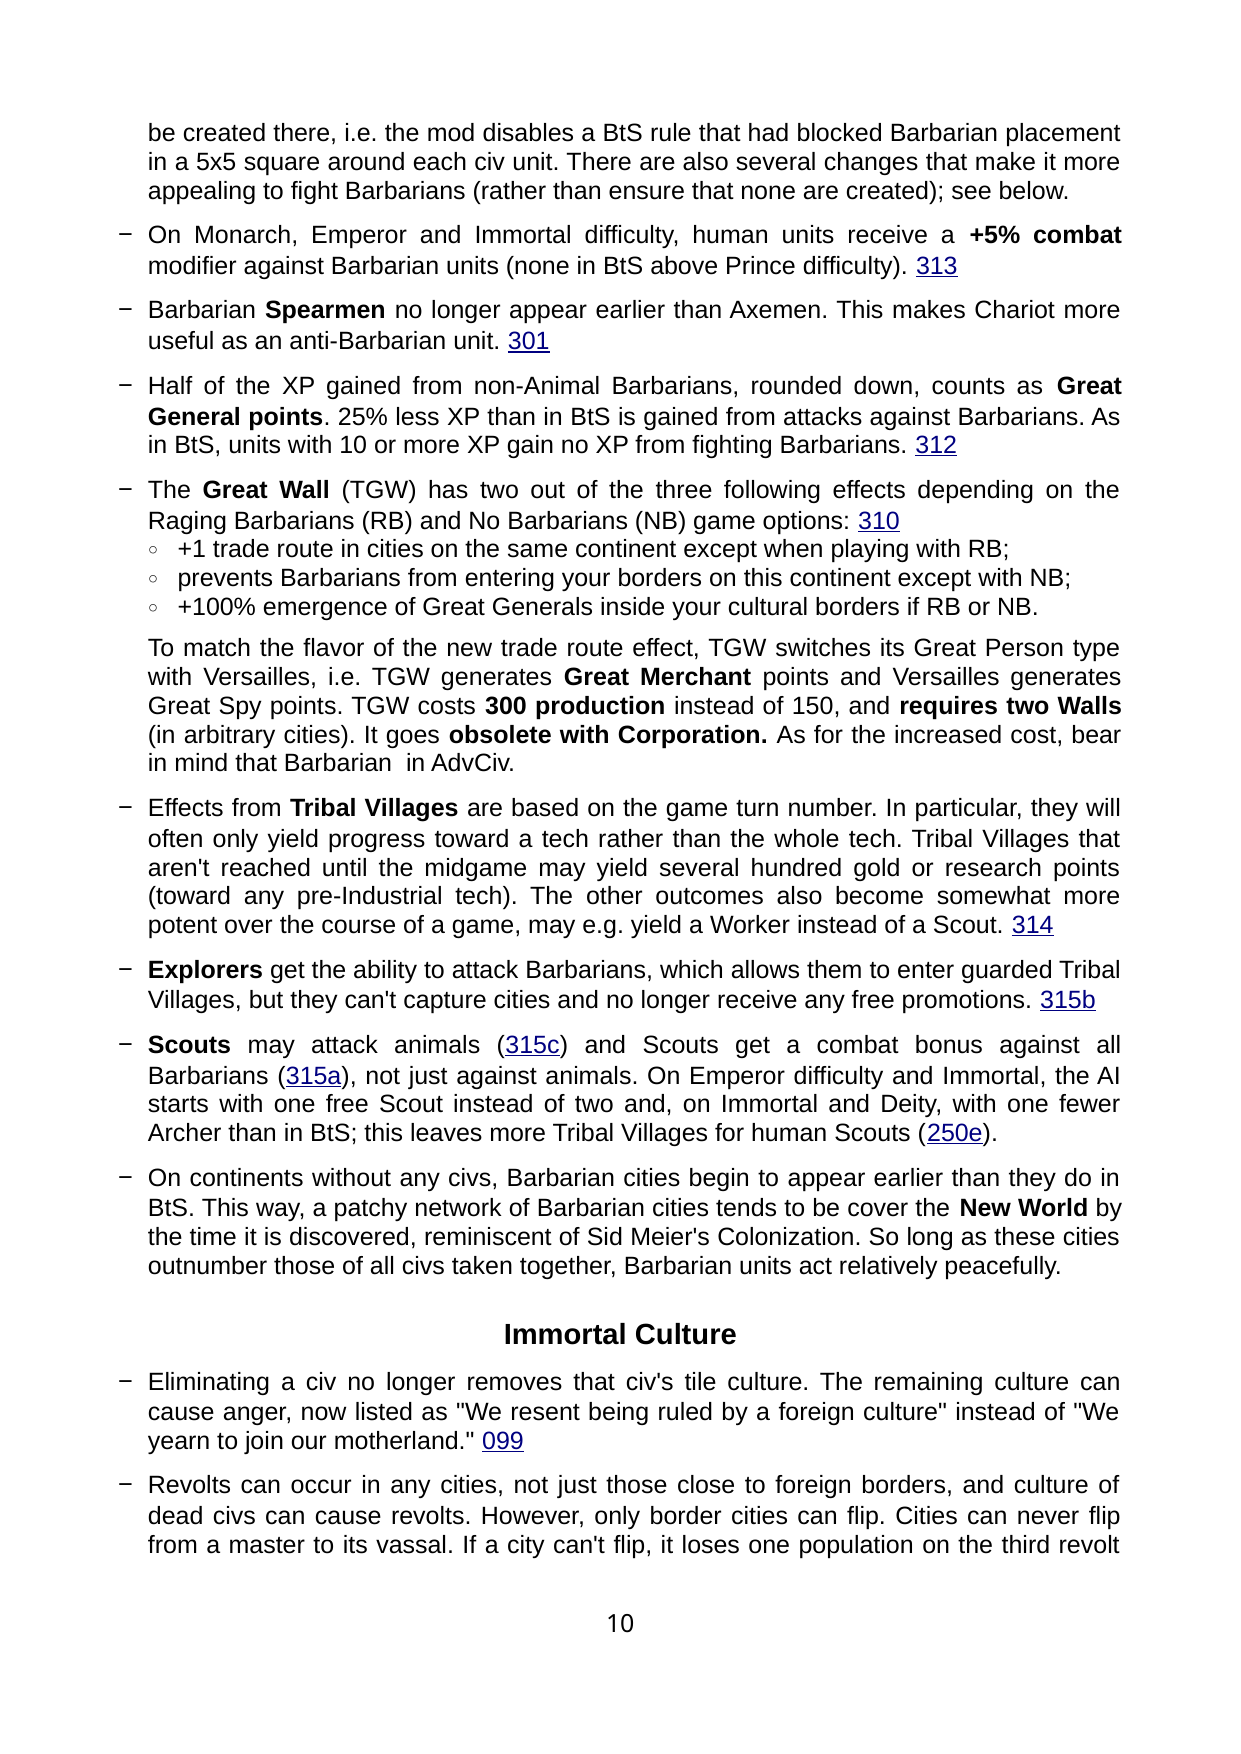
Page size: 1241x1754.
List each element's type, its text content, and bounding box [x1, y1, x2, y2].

list Revolts can occur in any cities, not just those close to foreign borders, and culture of dead civs can cause revolts. However, only border cities can flip. Cities can never flip from a master to its vassal. If a city can't flip, it loses one population on the third revolt [118, 1467, 1122, 1559]
list +1 trade route in cities on the same continent except when playing with RB; [148, 534, 1122, 563]
list To match the flavor of the new trade route effect, TGW switches its Great Person type with Versailles, i.e. TGW generates Great Merchant points and Versailles generates Great Spy points. TGW costs 300 production instead of 150, and requires two Walls (in arbitrary cities). It goes obsolete with Corporation. As for the increased cost, bear in mind that Barbarian in AdvCiv. [118, 633, 1122, 777]
list Explorers get the ability to attack Barbarians, which allows them to enter guarded Tribal Villages, but they can't capture cities and no longer receive any free promotions. 315b [118, 951, 1122, 1014]
list On continents without any civs, Barbarian cities begin to appear earlier than they do in BtS. This way, a patchy network of Barbarian cities tends to be cover the New World by the time it is discovered, reminiscent of Sid Meier's Colonization. So long as these cities outnumber those of all civs taken together, Barbarian units act relatively peacefully. [118, 1159, 1122, 1280]
list The Great Wall (TGW) has two out of the three following effects depending on the Raging Barbarians (RB) and No Barbarians (NB) game options: 310 [118, 472, 1122, 534]
list be created there, i.e. the mod disables a BtS rule that had blocked Barbarian placement in a 5x5 square around each civ unit. There are also several changes that make it more appealing to fight Barbarians (rather than ensure that none are created); see below. [118, 118, 1122, 204]
list Half of the XP gained from non-Animal Barbarians, rounded down, counts as Great General points. 25% less XP than in BtS is gained from attacks against Barbarians. As in BtS, units with 10 or more XP gain no XP from fighting Barbarians. 312 [118, 367, 1122, 459]
list Eliminating a civ no longer removes that civ's tile culture. The remaining culture can cause anger, now listed as "We resent being ruled by a foreign culture" instead of "We yearn to join our motherland." 099 [118, 1363, 1122, 1455]
subtitle Immortal Culture [118, 1317, 1122, 1351]
list Barbarian Spearmen no longer appear earlier than Axemen. This makes Chariot more useful as an anti-Barbarian unit. 301 [118, 292, 1122, 355]
list prevents Barbarians from entering your borders on this continent except with NB; [148, 563, 1122, 592]
list Effects from Tribal Villages are based on the game turn number. In particular, they will often only yield progress toward a tech rather than the whole tech. Tribal Villages that aren't reached until the midgame may yield several hundred gold or research points (toward any pre-Industrial tech). The other outcomes also become somewhat more potent over the course of a game, may e.g. yield a Worker instead of a Scout. 314 [118, 790, 1122, 939]
list On Monarch, Emperor and Immortal difficulty, human units receive a +5% combat modifier against Barbarian units (none in BtS above Prince difficulty). 313 [118, 217, 1122, 280]
list Scouts may attack animals (315c) and Scouts get a combat bonus against all Barbarians (315a), not just against animals. On Emperor difficulty and Immortal, the AI starts with one free Scout instead of two and, on Immortal and Deity, with one fewer Archer than in BtS; this leaves more Tribal Villages for human Scouts (250e). [118, 1027, 1122, 1147]
list +100% emergence of Great Generals inside your cultural borders if RB or NB. [148, 592, 1122, 621]
